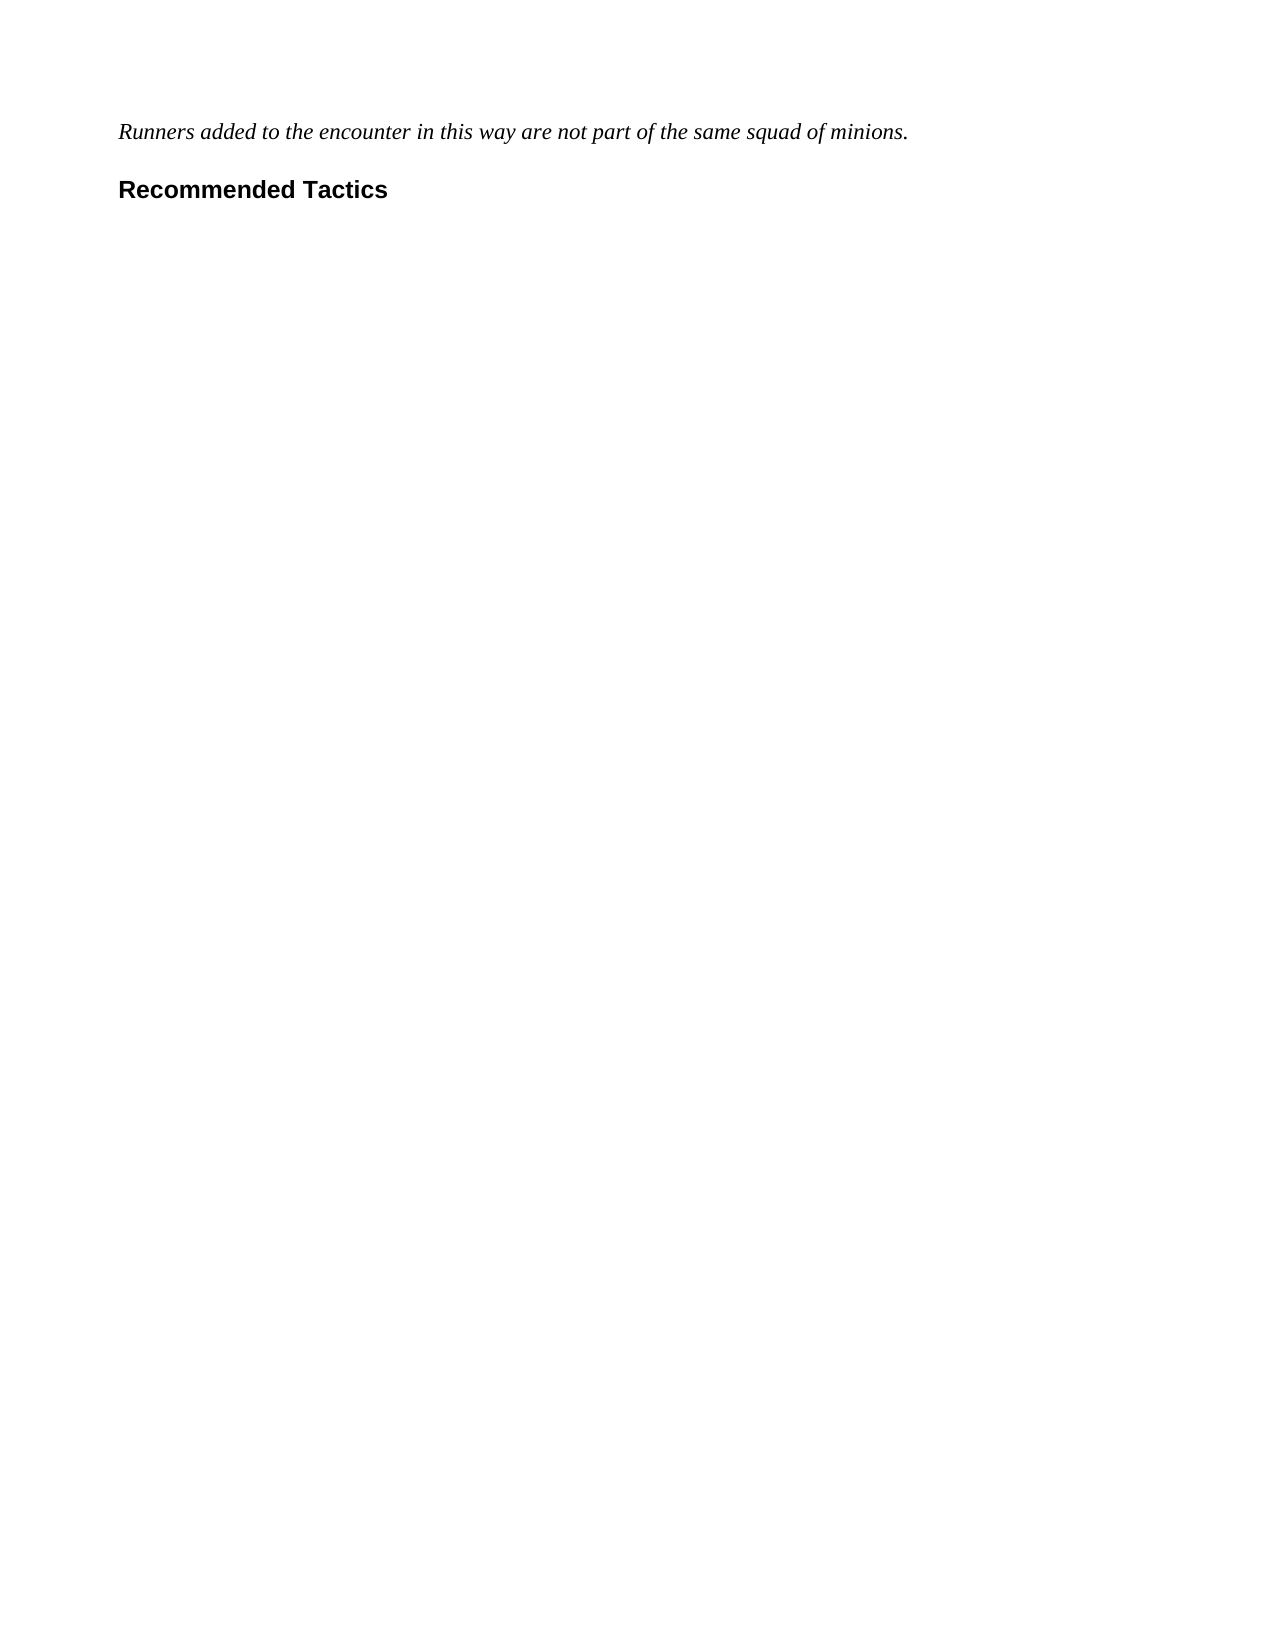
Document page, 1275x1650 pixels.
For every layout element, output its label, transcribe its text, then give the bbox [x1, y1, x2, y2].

text Runners added to the encounter in this way are not part of the same squad of minions. [118, 118, 1157, 144]
subtitle Recommended Tactics [118, 175, 1157, 204]
